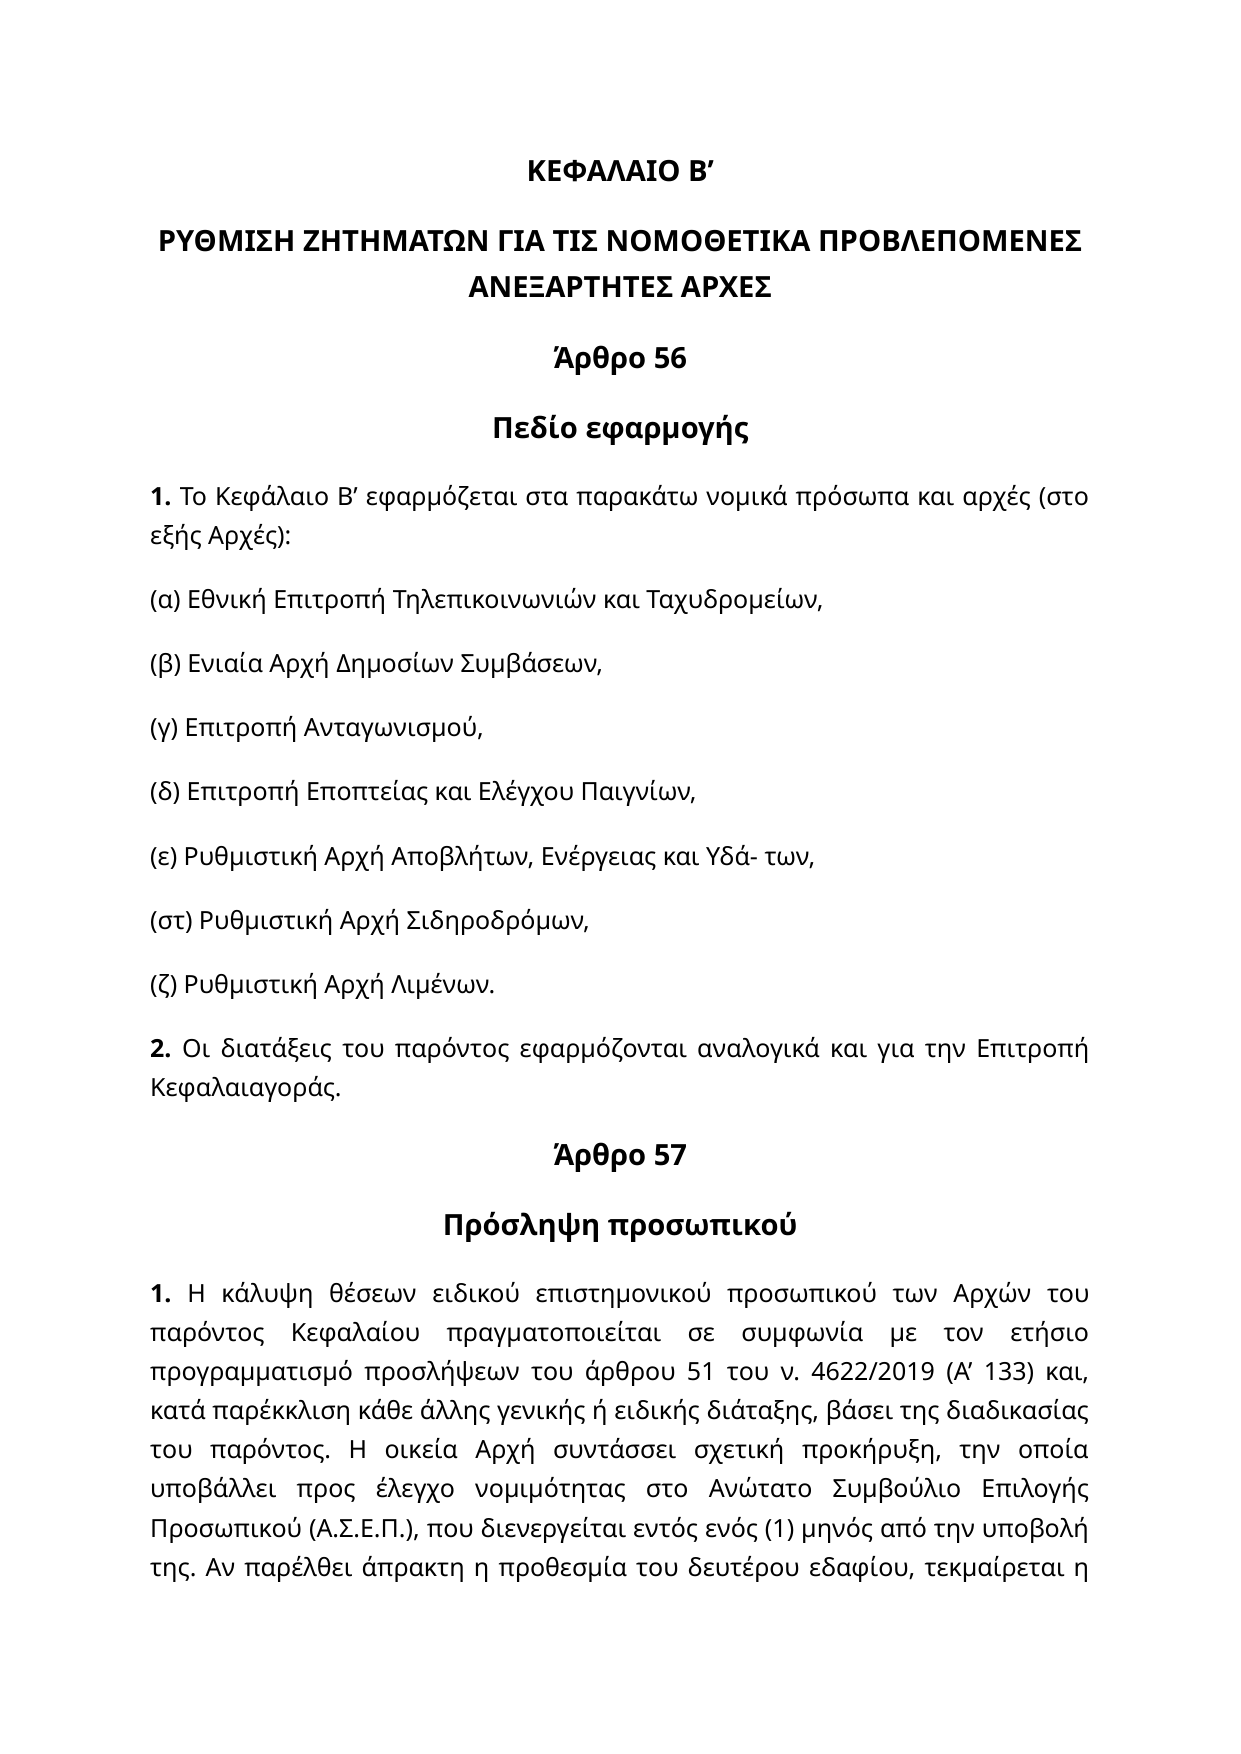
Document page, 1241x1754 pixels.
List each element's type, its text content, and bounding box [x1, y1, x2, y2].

text 2. Οι διατάξεις του παρόντος εφαρμόζονται αναλογικά και για την Επιτροπή Κεφαλαιαγοράς. [150, 1031, 1090, 1104]
subtitle ΚΕΦΑΛΑΙΟ Β’ [150, 150, 1090, 190]
text (β) Ενιαία Αρχή Δημοσίων Συμβάσεων, [150, 646, 1090, 680]
text (δ) Επιτροπή Εποπτείας και Ελέγχου Παιγνίων, [150, 774, 1090, 808]
text 1. Το Κεφάλαιο Β’ εφαρμόζεται στα παρακάτω νομικά πρόσωπα και αρχές (στο εξής Αρχές): [150, 478, 1090, 551]
subtitle Πεδίο εφαρμογής [150, 407, 1090, 447]
text 1. Η κάλυψη θέσεων ειδικού επιστημονικού προσωπικού των Αρχών του παρόντος Κεφαλαίου πραγματοποιείται σε συμφωνία με τον ετήσιο προγραμματισμό προσλήψεων του άρθρου 51 του ν. 4622/2019 (Α’ 133) και, κατά παρέκκλιση κάθε άλλης γενικής ή ειδικής διάταξης, βάσει της διαδικασίας του παρόντος. Η οικεία Αρχή συντάσσει σχετική προκήρυξη, την οποία υποβάλλει προς έλεγχο νομιμότητας στο Ανώτατο Συμβούλιο Επιλογής Προσωπικού (Α.Σ.Ε.Π.), που διενεργείται εντός ενός (1) μηνός από την υποβολή της. Αν παρέλθει άπρακτη η προθεσμία του δευτέρου εδαφίου, τεκμαίρεται η [150, 1275, 1090, 1583]
subtitle Πρόσληψη προσωπικού [150, 1204, 1090, 1244]
text (στ) Ρυθμιστική Αρχή Σιδηροδρόμων, [150, 902, 1090, 936]
text (ζ) Ρυθμιστική Αρχή Λιμένων. [150, 966, 1090, 1001]
text (ε) Ρυθμιστική Αρχή Αποβλήτων, Ενέργειας και Υδά- των, [150, 838, 1090, 872]
text (α) Εθνική Επιτροπή Τηλεπικοινωνιών και Ταχυδρομείων, [150, 581, 1090, 616]
subtitle ΡΥΘΜΙΣΗ ΖΗΤΗΜΑΤΩΝ ΓΙΑ ΤΙΣ ΝΟΜΟΘΕΤΙΚΑ ΠΡΟΒΛΕΠΟΜΕΝΕΣ ΑΝΕΞΑΡΤΗΤΕΣ ΑΡΧΕΣ [150, 221, 1090, 306]
text (γ) Επιτροπή Ανταγωνισμού, [150, 710, 1090, 744]
subtitle Άρθρο 57 [150, 1134, 1090, 1174]
subtitle Άρθρο 56 [150, 337, 1090, 377]
